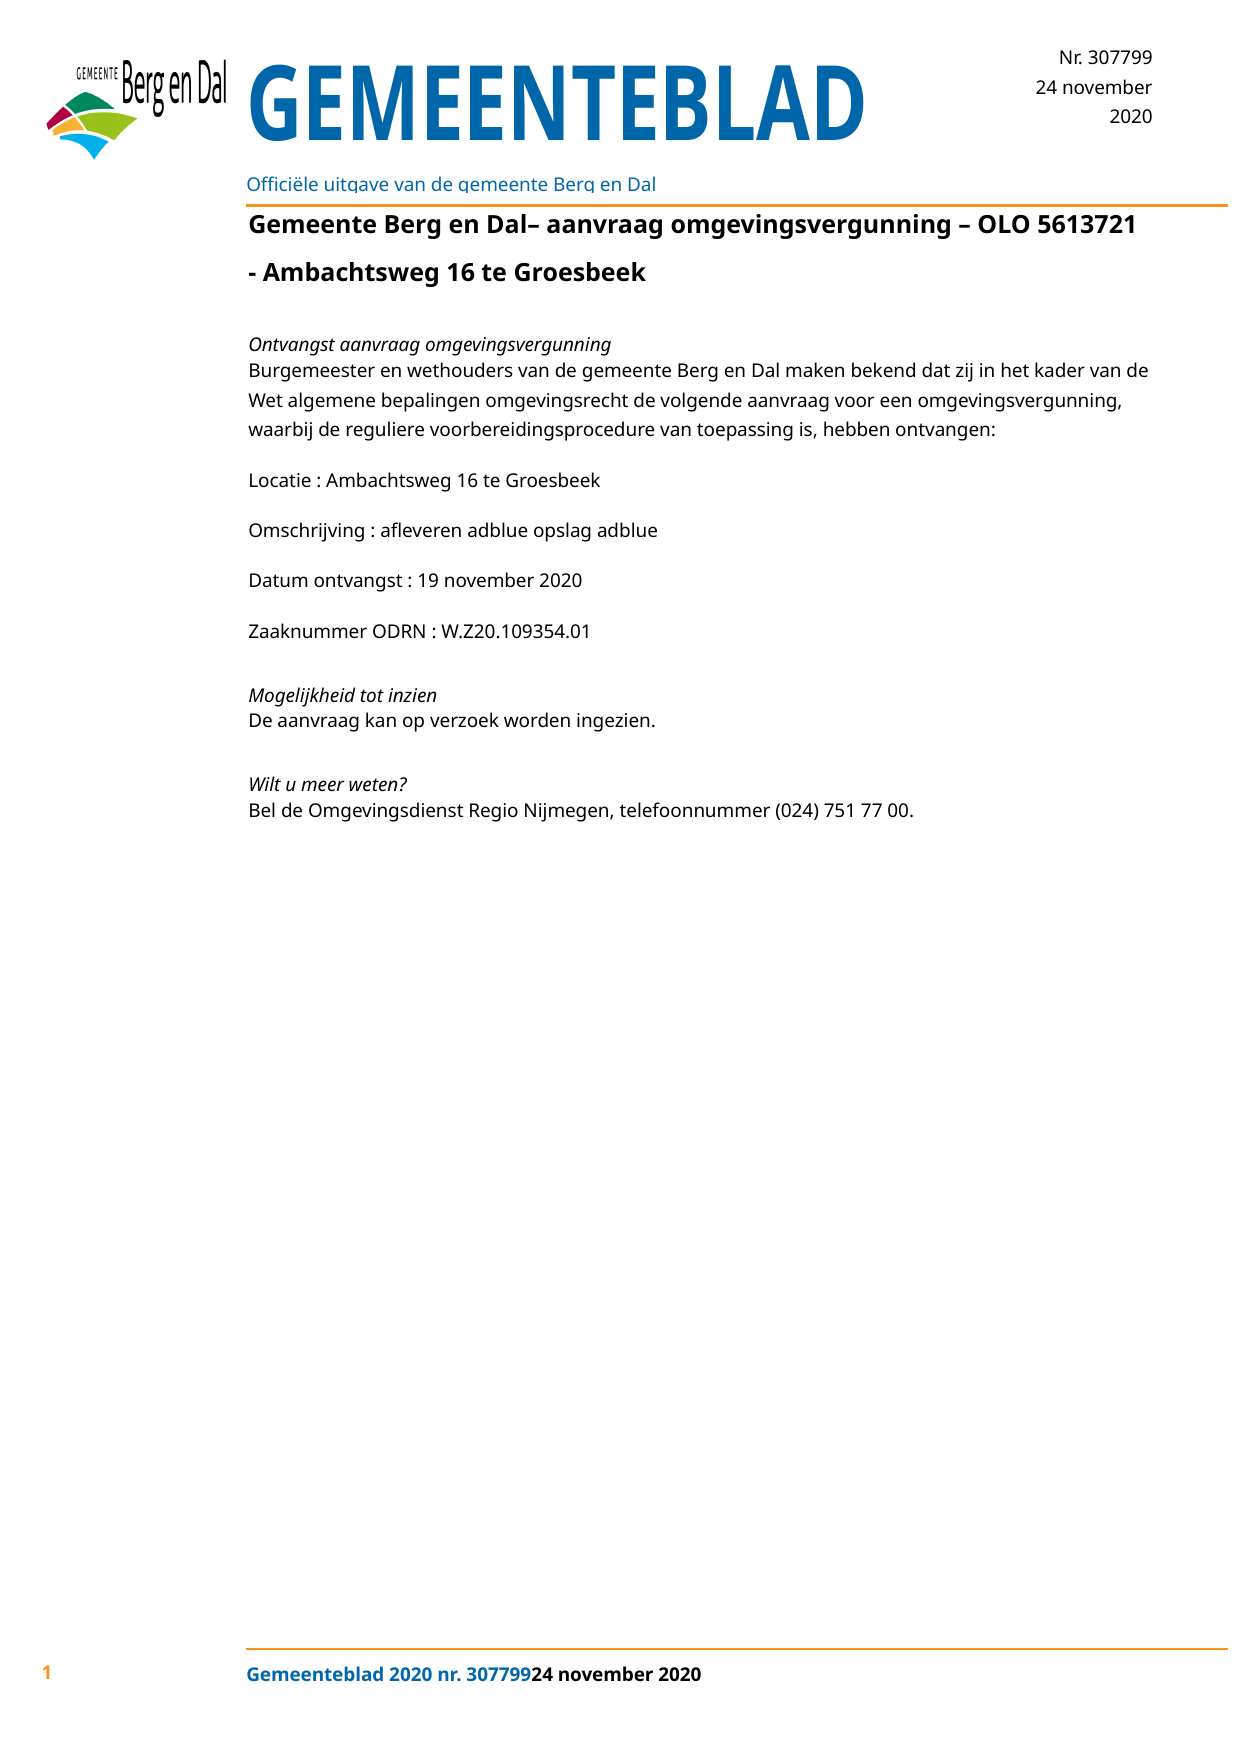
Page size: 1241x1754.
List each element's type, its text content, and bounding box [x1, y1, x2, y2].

text Burgemeester en wethouders van de gemeente Berg en Dal maken bekend dat zij in het kader van de Wet algemene bepalingen omgevingsrecht de volgende aanvraag voor een omgevingsvergunning, waarbij de reguliere voorbereidingsprocedure van toepassing is, hebben ontvangen: [248, 357, 1152, 442]
text Zaaknummer ODRN : W.Z20.109354.01 [248, 618, 1152, 644]
text Locatie : Ambachtsweg 16 te Groesbeek [248, 467, 1152, 492]
text Gemeente Berg en Dal– aanvraag omgevingsvergunning – OLO 5613721 - Ambachtsweg 16 te Groesbeek [248, 207, 1152, 288]
text Mogelijkheid tot inzien [248, 682, 1152, 708]
text Omschrijving : afleveren adblue opslag adblue [248, 517, 1152, 543]
text Datum ontvangst : 19 november 2020 [248, 568, 1152, 593]
text De aanvraag kan op verzoek worden ingezien. [248, 708, 1152, 733]
text Wilt u meer weten? [248, 772, 1152, 797]
text Bel de Omgevingsdienst Regio Nijmegen, telefoonnummer (024) 751 77 00. [248, 797, 1152, 823]
text Ontvangst aanvraag omgevingsvergunning [248, 331, 1152, 357]
picture [41, 47, 231, 172]
